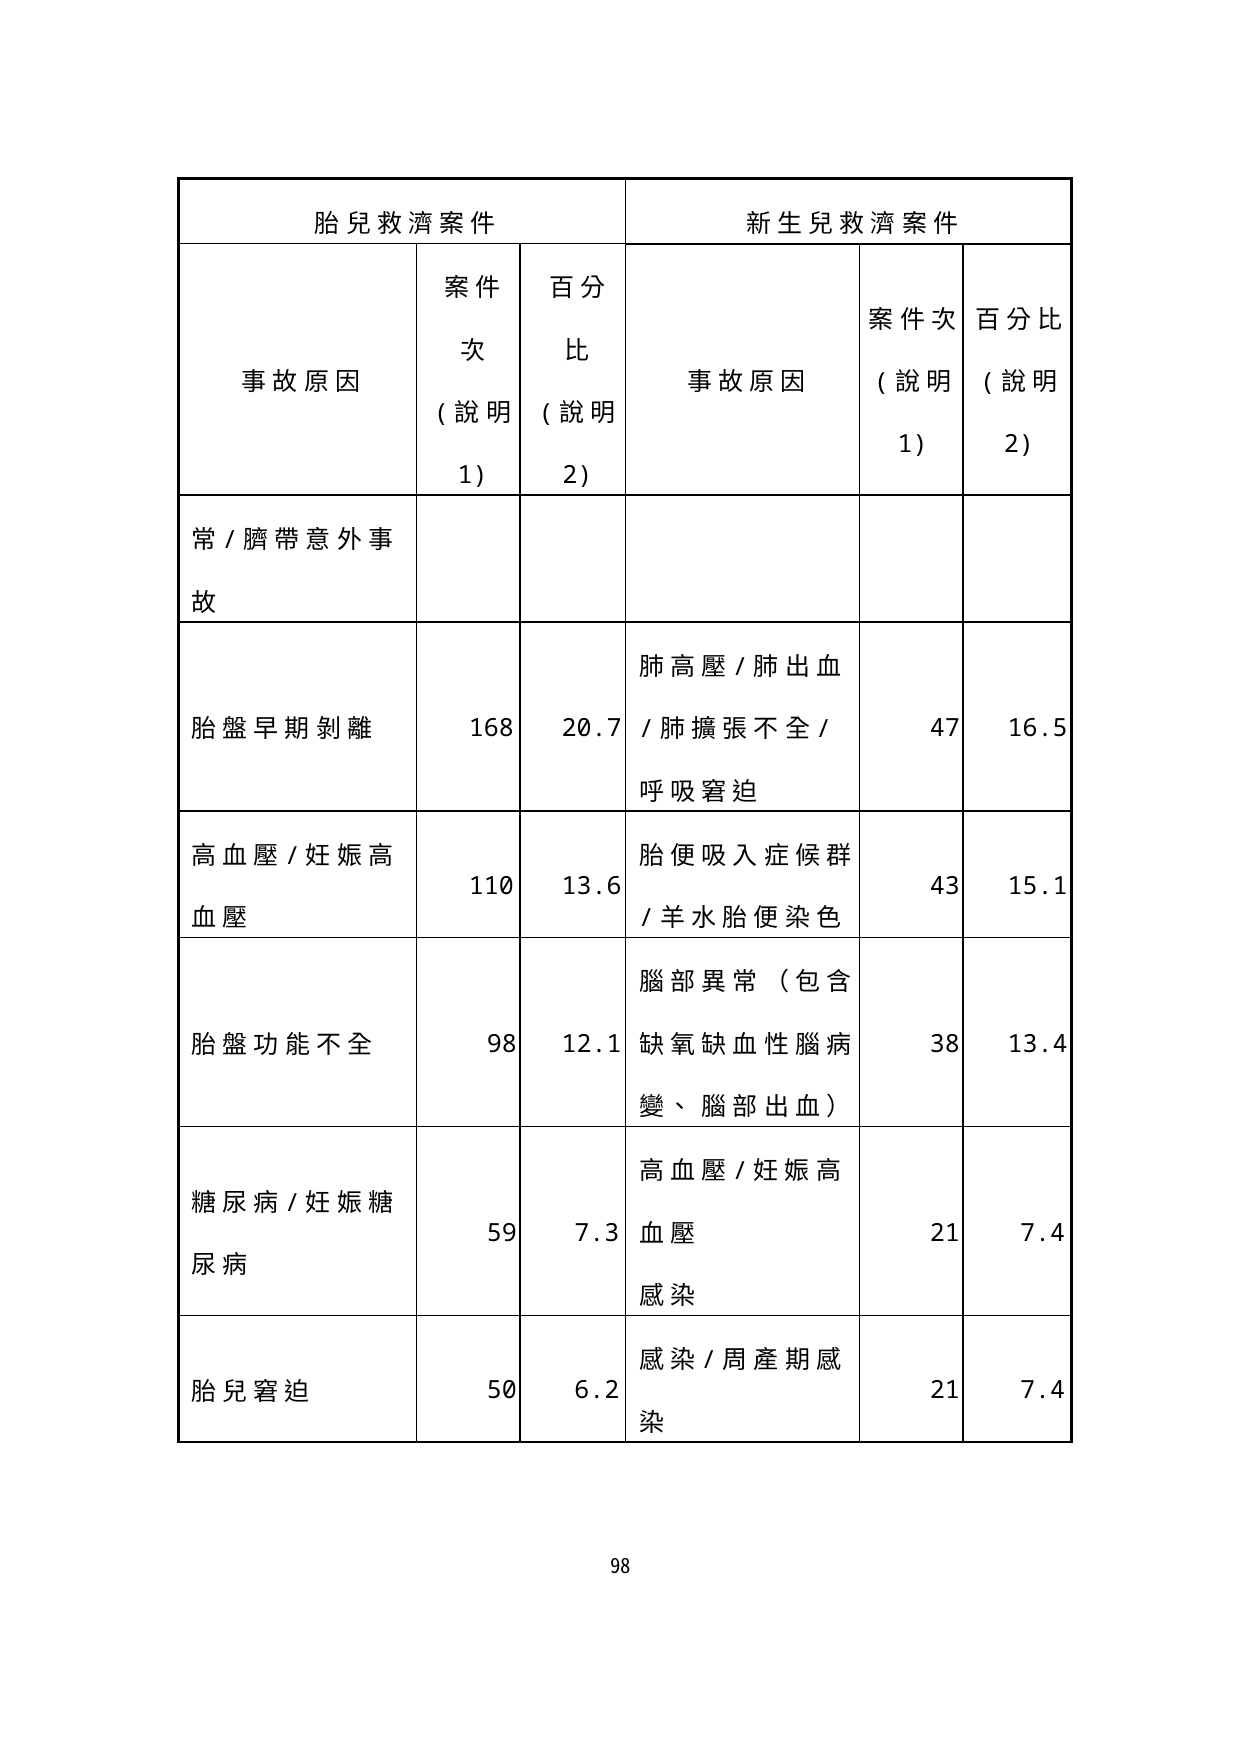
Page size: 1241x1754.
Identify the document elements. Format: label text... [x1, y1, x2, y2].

table_cell 16.5 [964, 623, 1070, 810]
table_cell 案件次 (說明1) [860, 245, 962, 494]
table_cell 6.2 [521, 1316, 625, 1441]
table_cell 43 [860, 812, 962, 937]
table_cell 59 [417, 1127, 519, 1315]
table_cell [626, 496, 859, 621]
table_cell 案件次 (說明1) [417, 244, 519, 494]
table_cell 7.4 [964, 1127, 1070, 1315]
table_cell 13.6 [521, 812, 625, 937]
table_cell 98 [417, 938, 519, 1126]
table_cell 百分比 (說明2) [521, 244, 625, 494]
table_cell 21 [860, 1127, 962, 1315]
table_cell 胎兒窘迫 [180, 1316, 416, 1441]
table_cell 47 [860, 623, 962, 810]
table_cell 糖尿病/妊娠糖尿病 [180, 1127, 416, 1315]
table_header 新生兒救濟案件 [626, 180, 1070, 243]
table_cell 事故原因 [180, 244, 416, 494]
table_cell 50 [417, 1316, 519, 1441]
table_cell 110 [417, 812, 519, 937]
table_cell [964, 496, 1070, 621]
table_cell 胎便吸入症候群/羊水胎便染色 [626, 812, 859, 937]
table_cell 20.7 [521, 623, 625, 810]
table_cell 常/臍帶意外事故 [180, 496, 416, 621]
table_cell [860, 496, 962, 621]
table_cell 12.1 [521, 938, 625, 1126]
table_cell [521, 496, 625, 621]
table_cell 13.4 [964, 938, 1070, 1126]
table_cell 7.4 [964, 1316, 1070, 1441]
table_cell 胎盤早期剝離 [180, 623, 416, 810]
table_cell 高血壓/妊娠高血壓 [180, 812, 416, 937]
table_cell 感染/周產期感染 [626, 1316, 859, 1441]
table_cell 7.3 [521, 1127, 625, 1315]
table_cell 事故原因 [626, 245, 859, 494]
table_cell [417, 496, 519, 621]
table_cell 百分比 (說明2) [964, 245, 1070, 494]
table_cell 腦部異常（包含缺氧缺血性腦病變、腦部出血） [626, 938, 859, 1126]
table_cell 15.1 [964, 812, 1070, 937]
table_cell 胎盤功能不全 [180, 938, 416, 1126]
table_header 胎兒救濟案件 [180, 180, 625, 243]
table_cell 168 [417, 623, 519, 810]
table_cell 21 [860, 1316, 962, 1441]
table_cell 38 [860, 938, 962, 1126]
table_cell 肺高壓/肺出血/肺擴張不全/呼吸窘迫 [626, 623, 859, 810]
table_cell 高血壓/妊娠高血壓 感染 [626, 1127, 859, 1315]
